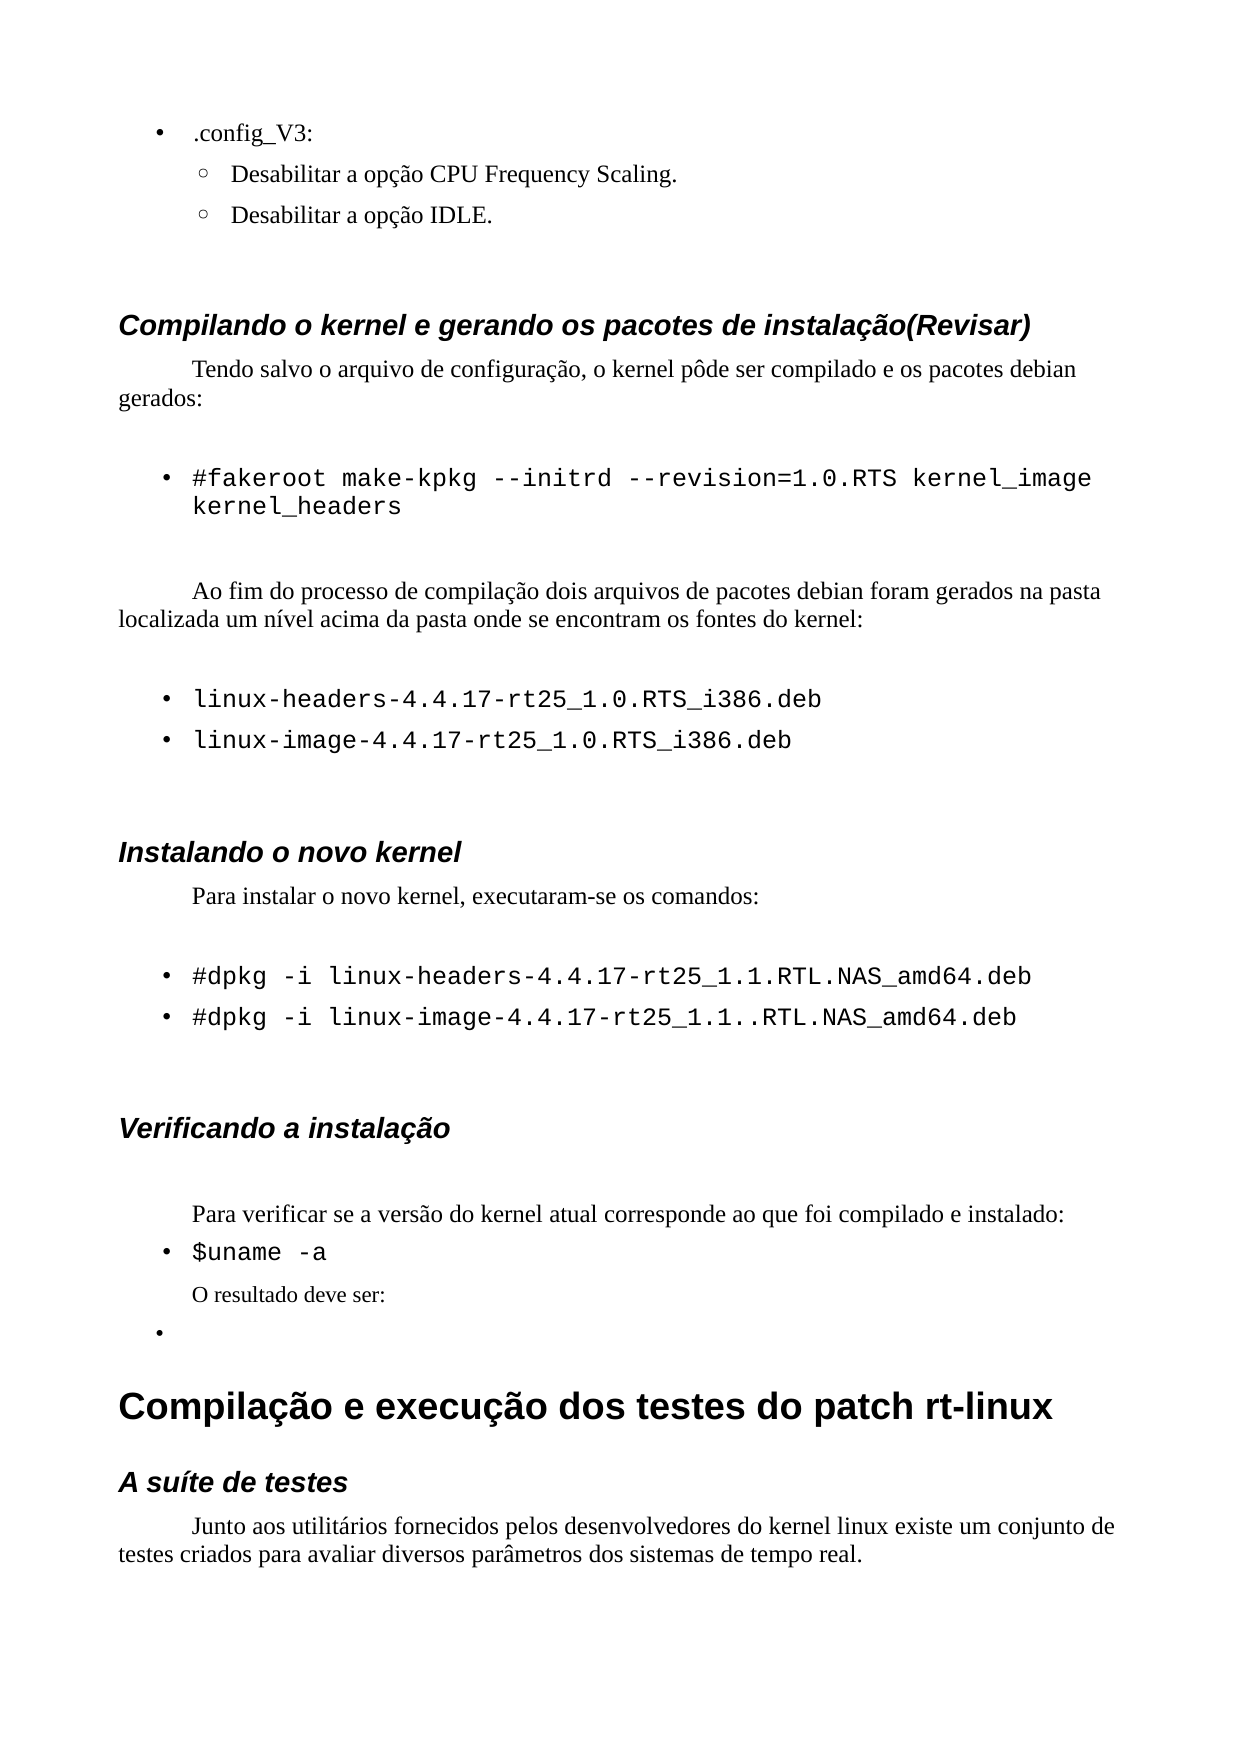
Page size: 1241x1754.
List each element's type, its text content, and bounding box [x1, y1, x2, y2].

list .config_V3: [156, 118, 1122, 147]
subtitle Instalando o novo kernel [118, 835, 1122, 868]
text Para instalar o novo kernel, executaram-se os comandos: [118, 881, 1122, 910]
text Para verificar se a versão do kernel atual corresponde ao que foi compilado e instalado: [118, 1199, 1122, 1227]
subtitle Compilando o kernel e gerando os pacotes de instalação(Revisar) [118, 308, 1122, 342]
list linux-headers-4.4.17-rt25_1.0.RTS_i386.deb [162, 687, 1122, 715]
text Junto aos utilitários fornecidos pelos desenvolvedores do kernel linux existe um conjunto de testes criados para avaliar diversos parâmetros dos sistemas de tempo real. [118, 1511, 1122, 1568]
text Tendo salvo o arquivo de configuração, o kernel pôde ser compilado e os pacotes debian gerados: [118, 354, 1122, 412]
text O resultado deve ser: [118, 1281, 1122, 1307]
list #fakeroot make-kpkg --initrd --revision=1.0.RTS kernel_image kernel_headers [162, 465, 1122, 522]
subtitle A suíte de testes [118, 1465, 1122, 1498]
subtitle Verificando a instalação [118, 1111, 1122, 1145]
list #dpkg -i linux-headers-4.4.17-rt25_1.1.RTL.NAS_amd64.deb [162, 963, 1122, 992]
list Desabilitar a opção IDLE. [193, 201, 1122, 229]
list Desabilitar a opção CPU Frequency Scaling. [193, 159, 1122, 188]
list #dpkg -i linux-image-4.4.17-rt25_1.1..RTL.NAS_amd64.deb [162, 1004, 1122, 1033]
text Ao fim do processo de compilação dois arquivos de pacotes debian foram gerados na pasta localizada um nível acima da pasta onde se encontram os fontes do kernel: [118, 576, 1122, 633]
list $uname -a [162, 1240, 1122, 1268]
subtitle Compilação e execução dos testes do patch rt-linux [118, 1383, 1122, 1427]
list linux-image-4.4.17-rt25_1.0.RTS_i386.deb [162, 728, 1122, 756]
